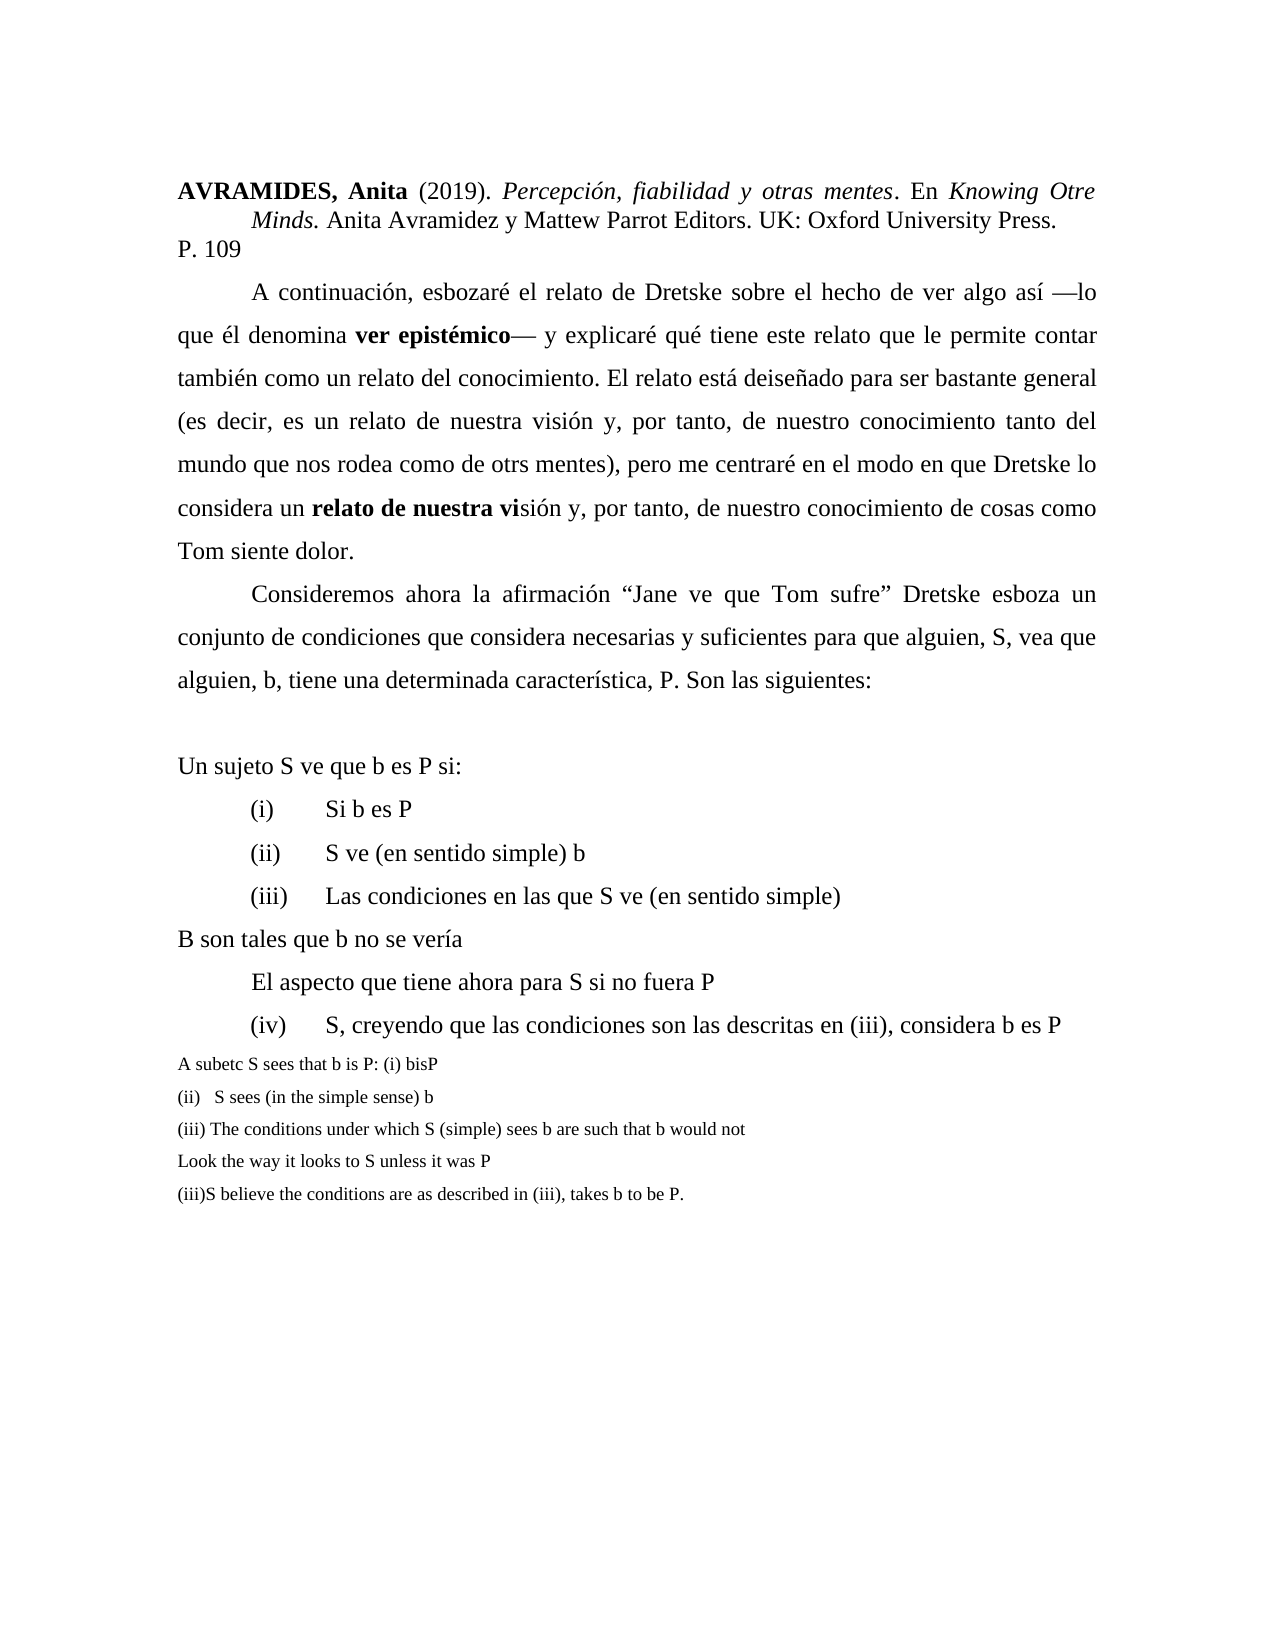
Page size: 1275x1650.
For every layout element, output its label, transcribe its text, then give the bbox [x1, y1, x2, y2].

text (iii) The conditions under which S (simple) sees b are such that b would not [177, 1118, 1098, 1139]
text B son tales que b no se vería [177, 924, 1098, 953]
text A subetc S sees that b is P: (i) bisP [177, 1053, 1098, 1075]
list Si b es P [250, 794, 1098, 823]
text AVRAMIDES, Anita (2019). Percepción, fiabilidad y otras mentes. En Knowing Otre Minds. Anita Avramidez y Mattew Parrot Editors. UK: Oxford University Press. [177, 176, 1098, 234]
text Look the way it looks to S unless it was P [177, 1150, 1098, 1172]
list Las condiciones en las que S ve (en sentido simple) [250, 881, 1098, 909]
text Un sujeto S ve que b es P si: [177, 751, 1098, 780]
text A continuación, esbozaré el relato de Dretske sobre el hecho de ver algo así —lo que él denomina ver epistémico— y explicaré qué tiene este relato que le permite contar también como un relato del conocimiento. El relato está deiseñado para ser bastante general (es decir, es un relato de nuestra visión y, por tanto, de nuestro conocimiento tanto del mundo que nos rodea como de otrs mentes), pero me centraré en el modo en que Dretske lo considera un relato de nuestra visión y, por tanto, de nuestro conocimiento de cosas como Tom siente dolor. [177, 277, 1098, 564]
text Consideremos ahora la afirmación “Jane ve que Tom sufre” Dretske esboza un conjunto de condiciones que considera necesarias y suficientes para que alguien, S, vea que alguien, b, tiene una determinada característica, P. Son las siguientes: [177, 579, 1098, 694]
text (iii)S believe the conditions are as described in (iii), takes b to be P. [177, 1182, 1098, 1204]
text El aspecto que tiene ahora para S si no fuera P [177, 967, 1098, 996]
list S ve (en sentido simple) b [250, 838, 1098, 866]
text (ii) S sees (in the simple sense) b [177, 1086, 1098, 1107]
list S, creyendo que las condiciones son las descritas en (iii), considera b es P [250, 1010, 1098, 1039]
text P. 109 [177, 234, 1098, 263]
